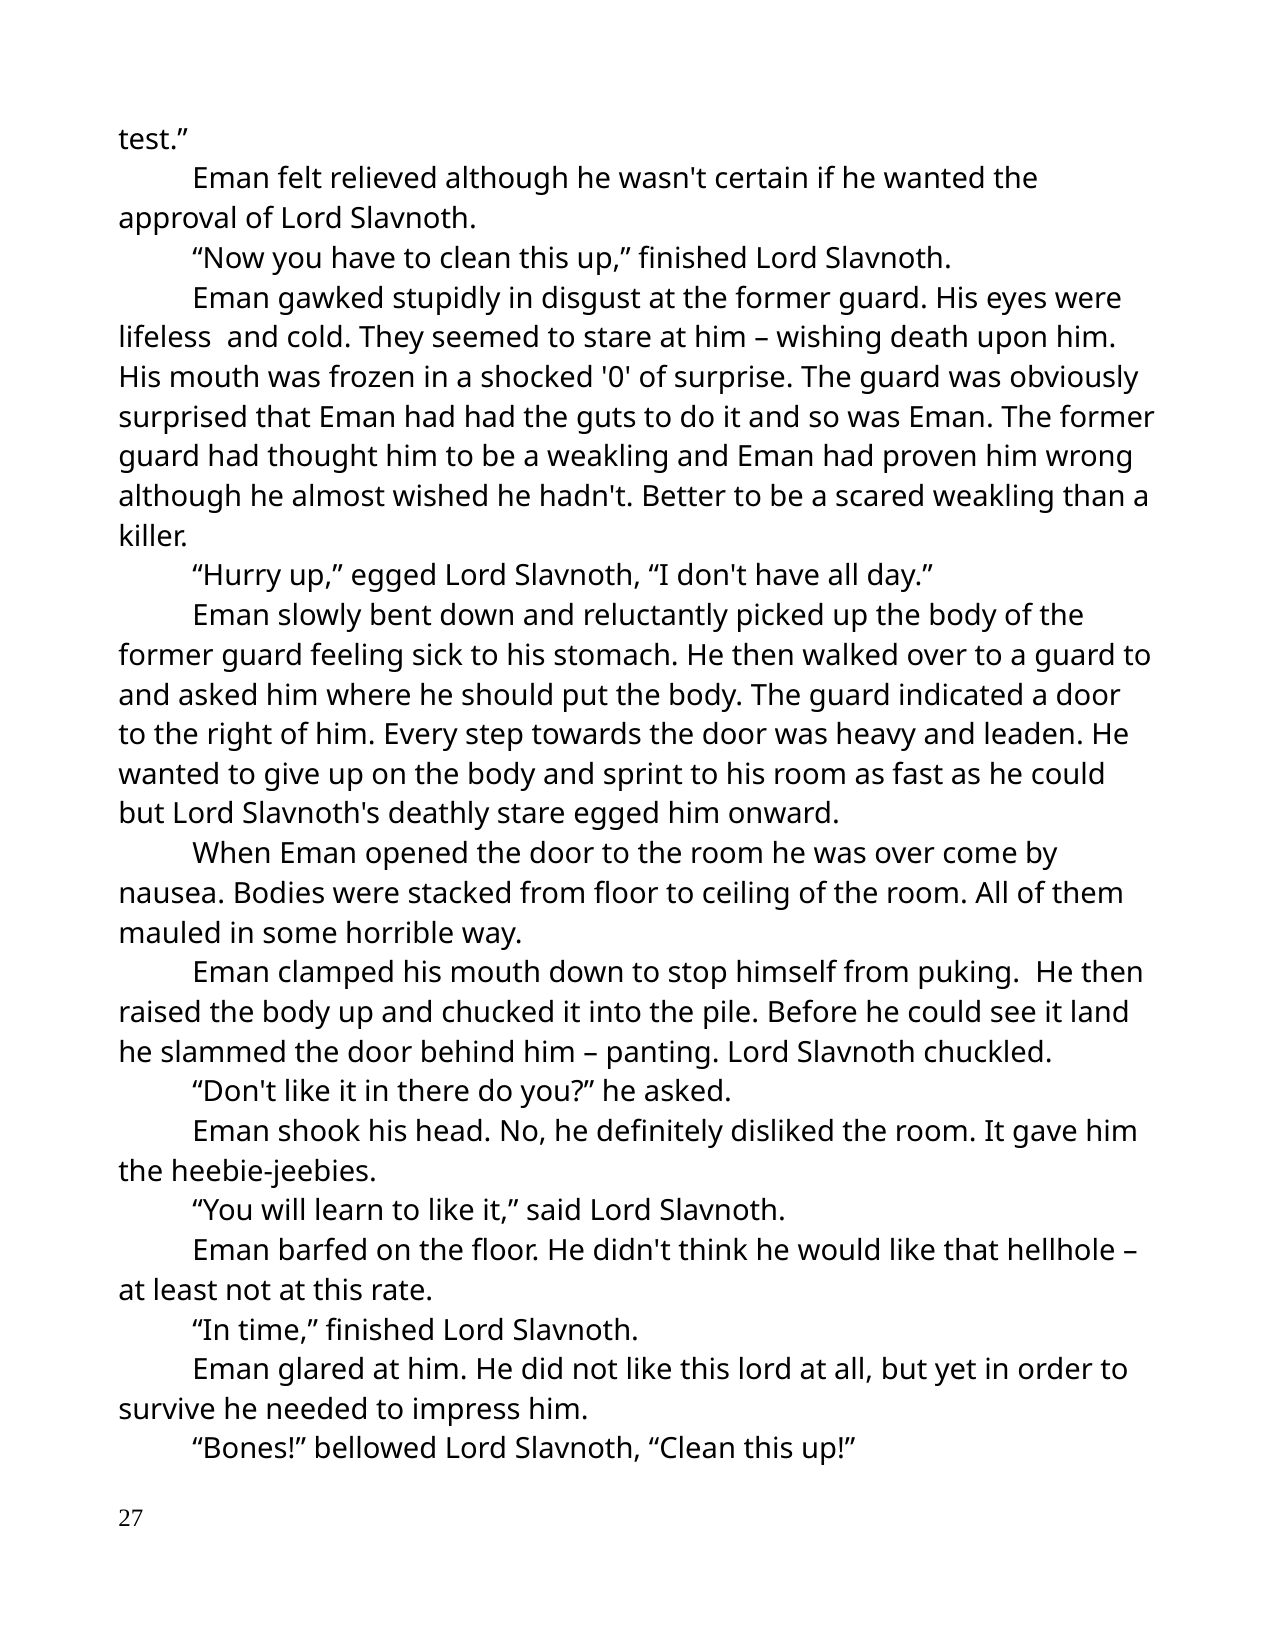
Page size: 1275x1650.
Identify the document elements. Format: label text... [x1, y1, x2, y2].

text “Bones!” bellowed Lord Slavnoth, “Clean this up!” [118, 1428, 1157, 1467]
text test.” [118, 118, 1157, 158]
text “You will learn to like it,” said Lord Slavnoth. [118, 1190, 1157, 1229]
text Eman felt relieved although he wasn't certain if he wanted the approval of Lord Slavnoth. [118, 158, 1157, 237]
text “In time,” finished Lord Slavnoth. [118, 1309, 1157, 1348]
text Eman clamped his mouth down to stop himself from puking. He then raised the body up and chucked it into the pile. Before he could see it land he slammed the door behind him – panting. Lord Slavnoth chuckled. [118, 952, 1157, 1071]
text “Hurry up,” egged Lord Slavnoth, “I don't have all day.” [118, 555, 1157, 594]
text When Eman opened the door to the room he was over come by nausea. Bodies were stacked from floor to ceiling of the room. All of them mauled in some horrible way. [118, 832, 1157, 952]
text “Now you have to clean this up,” finished Lord Slavnoth. [118, 237, 1157, 277]
text Eman barfed on the floor. He didn't think he would like that hellhole – at least not at this rate. [118, 1229, 1157, 1309]
text “Don't like it in there do you?” he asked. [118, 1071, 1157, 1110]
text Eman gawked stupidly in disgust at the former guard. His eyes were lifeless and cold. They seemed to stare at him – wishing death upon him. His mouth was frozen in a shocked '0' of surprise. The guard was obviously surprised that Eman had had the guts to do it and so was Eman. The former guard had thought him to be a weakling and Eman had proven him wrong although he almost wished he hadn't. Better to be a scared weakling than a killer. [118, 277, 1157, 555]
text Eman slowly bent down and reluctantly picked up the body of the former guard feeling sick to his stomach. He then walked over to a guard to and asked him where he should put the body. The guard indicated a door to the right of him. Every step towards the door was heavy and leaden. He wanted to give up on the body and sprint to his room as fast as he could but Lord Slavnoth's deathly stare egged him onward. [118, 594, 1157, 832]
text Eman shook his head. No, he definitely disliked the room. It gave him the heebie-jeebies. [118, 1110, 1157, 1190]
text Eman glared at him. He did not like this lord at all, but yet in order to survive he needed to impress him. [118, 1348, 1157, 1428]
